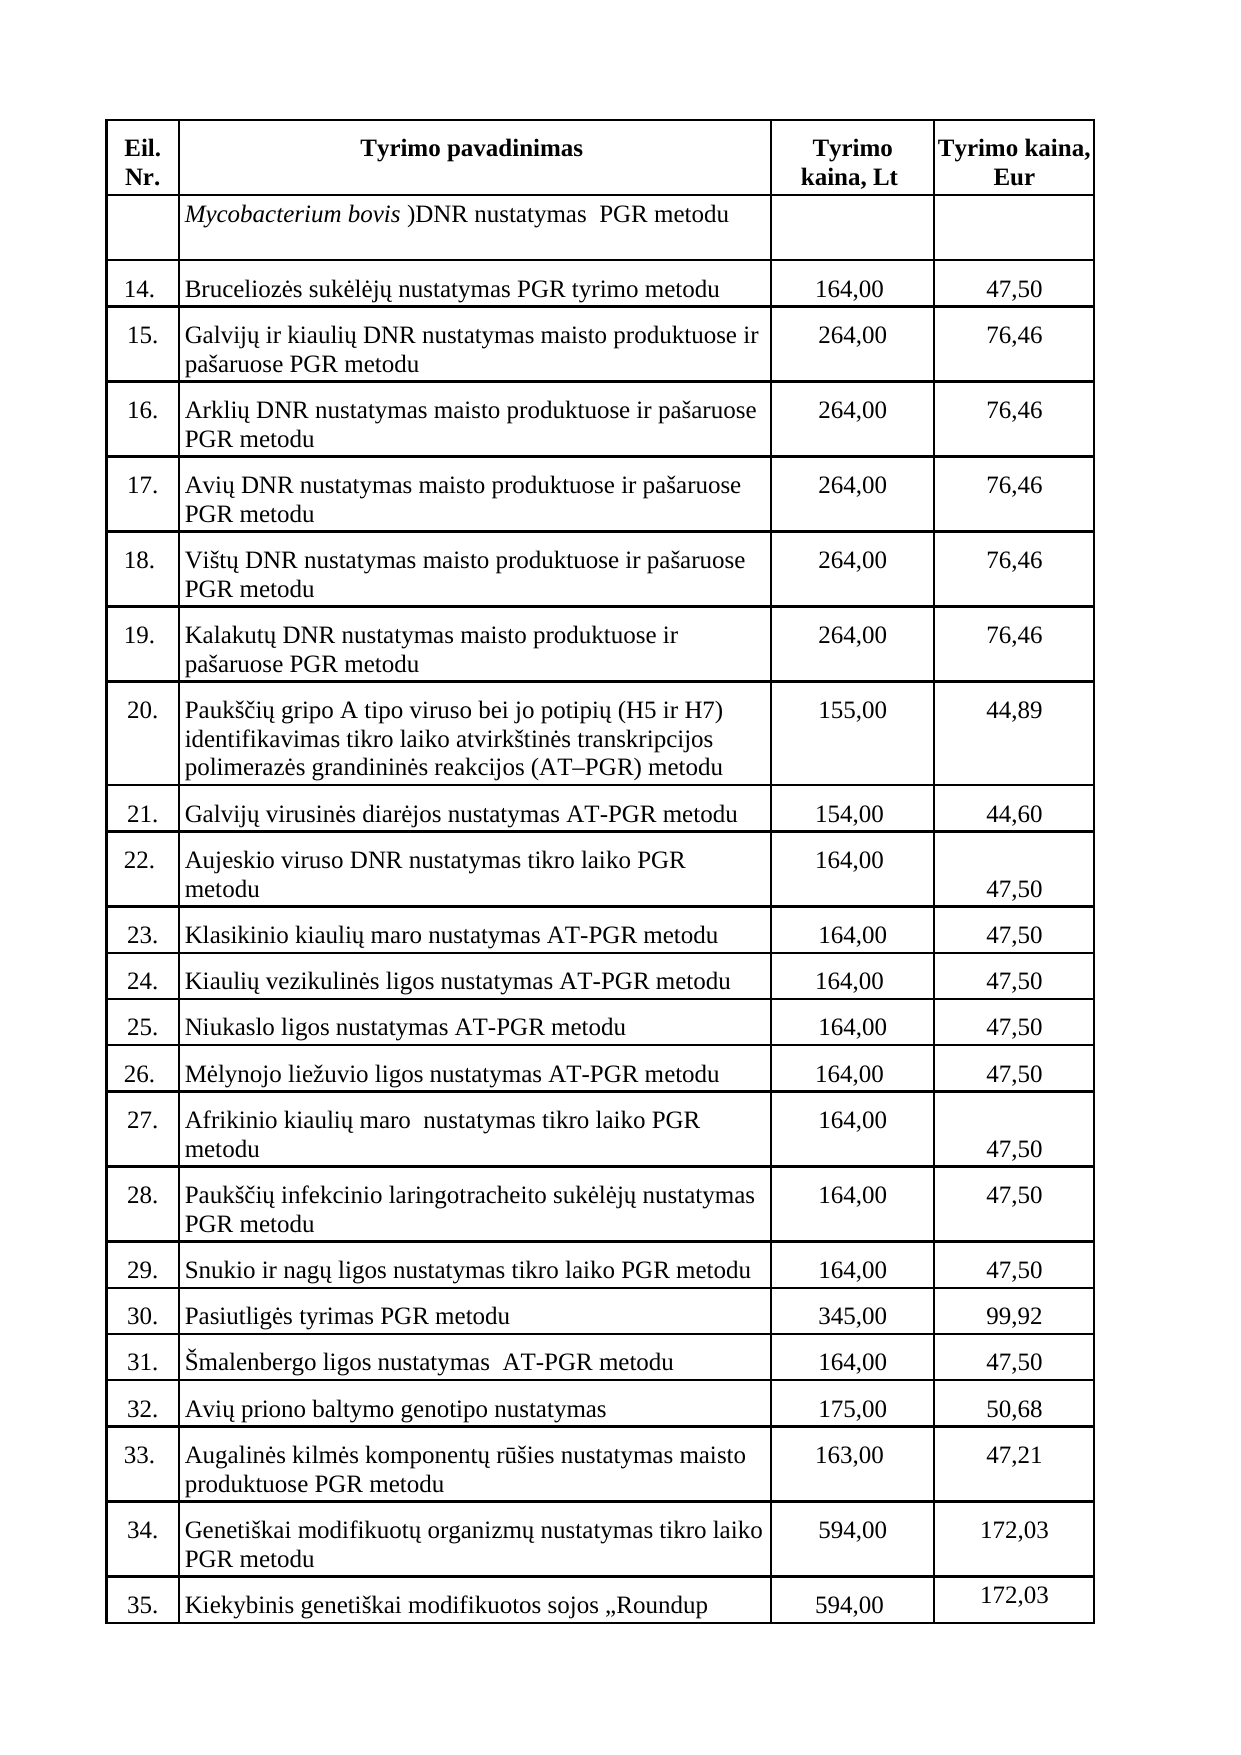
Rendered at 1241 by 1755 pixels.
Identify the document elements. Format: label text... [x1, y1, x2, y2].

table_cell 24. [108, 954, 178, 998]
table_cell 16. [108, 383, 178, 455]
table_cell Galvijų ir kiaulių DNR nustatymas maisto produktuose ir pašaruose PGR metodu [180, 308, 770, 380]
table_cell 19. [108, 608, 178, 680]
table_cell 50,68 [935, 1381, 1093, 1425]
table_cell 99,92 [935, 1289, 1093, 1333]
table_cell [935, 196, 1093, 259]
table_cell Kalakutų DNR nustatymas maisto produktuose ir pašaruose PGR metodu [180, 608, 770, 680]
table_cell 594,00 [772, 1578, 933, 1622]
table_cell Kiekybinis genetiškai modifikuotos sojos „Roundup [180, 1578, 770, 1622]
table_cell 22. [108, 833, 178, 905]
table_cell 47,50 [935, 954, 1093, 998]
table_cell 17. [108, 458, 178, 530]
table_cell 164,00 [772, 908, 933, 952]
table_cell 47,21 [935, 1428, 1093, 1500]
table_cell 47,50 [935, 1335, 1093, 1379]
table_cell [772, 196, 933, 259]
table_cell 155,00 [772, 683, 933, 784]
table_cell 47,50 [935, 1168, 1093, 1240]
table_cell 154,00 [772, 786, 933, 830]
table_cell Paukščių gripo A tipo viruso bei jo potipių (H5 ir H7) identifikavimas tikro laiko atvirkštinės transkripcijos polimerazės grandininės reakcijos (AT–PGR) metodu [180, 683, 770, 784]
table_cell 34. [108, 1503, 178, 1575]
table_cell Avių priono baltymo genotipo nustatymas [180, 1381, 770, 1425]
table_cell 33. [108, 1428, 178, 1500]
table_cell 163,00 [772, 1428, 933, 1500]
table_cell 164,00 [772, 1000, 933, 1044]
table_cell 15. [108, 308, 178, 380]
table_header Tyrimo kaina, Eur [935, 121, 1093, 194]
table_cell 172,03 [935, 1578, 1093, 1622]
table_cell 47,50 [935, 1046, 1093, 1090]
table_cell 164,00 [772, 1168, 933, 1240]
table_cell 35. [108, 1578, 178, 1622]
table_cell 264,00 [772, 608, 933, 680]
table_cell 164,00 [772, 1243, 933, 1287]
table_cell 47,50 [935, 908, 1093, 952]
table_cell 32. [108, 1381, 178, 1425]
table_cell 164,00 [772, 261, 933, 305]
table_cell Aujeskio viruso DNR nustatymas tikro laiko PGR metodu [180, 833, 770, 905]
table_cell 264,00 [772, 458, 933, 530]
table_cell Pasiutligės tyrimas PGR metodu [180, 1289, 770, 1333]
table_header Eil. Nr. [108, 121, 178, 194]
table_cell 14. [108, 261, 178, 305]
table_cell Šmalenbergo ligos nustatymas AT-PGR metodu [180, 1335, 770, 1379]
table_cell 264,00 [772, 383, 933, 455]
table_cell 18. [108, 533, 178, 605]
table_cell Kiaulių vezikulinės ligos nustatymas AT-PGR metodu [180, 954, 770, 998]
table_cell 164,00 [772, 1335, 933, 1379]
table_cell 20. [108, 683, 178, 784]
table_cell 47,50 [935, 1243, 1093, 1287]
table_cell Afrikinio kiaulių maro nustatymas tikro laiko PGR metodu [180, 1093, 770, 1165]
table_cell 26. [108, 1046, 178, 1090]
table_cell 175,00 [772, 1381, 933, 1425]
table_cell 76,46 [935, 458, 1093, 530]
table_cell 27. [108, 1093, 178, 1165]
table_cell 76,46 [935, 308, 1093, 380]
table_cell Augalinės kilmės komponentų rūšies nustatymas maisto produktuose PGR metodu [180, 1428, 770, 1500]
table_cell Galvijų virusinės diarėjos nustatymas AT-PGR metodu [180, 786, 770, 830]
table_cell 76,46 [935, 533, 1093, 605]
table_cell Paukščių infekcinio laringotracheito sukėlėjų nustatymas PGR metodu [180, 1168, 770, 1240]
table_cell Arklių DNR nustatymas maisto produktuose ir pašaruose PGR metodu [180, 383, 770, 455]
table_cell 164,00 [772, 1046, 933, 1090]
table_cell 31. [108, 1335, 178, 1379]
table_cell [108, 196, 178, 259]
table_cell 164,00 [772, 833, 933, 905]
table_cell Mycobacterium bovis )DNR nustatymas PGR metodu [180, 196, 770, 259]
table_cell 44,89 [935, 683, 1093, 784]
table_cell Vištų DNR nustatymas maisto produktuose ir pašaruose PGR metodu [180, 533, 770, 605]
table_cell 594,00 [772, 1503, 933, 1575]
table_header Tyrimo pavadinimas [180, 121, 770, 194]
table_cell 47,50 [935, 1093, 1093, 1165]
table_cell 47,50 [935, 261, 1093, 305]
table_cell Niukaslo ligos nustatymas AT-PGR metodu [180, 1000, 770, 1044]
table_cell 76,46 [935, 608, 1093, 680]
table_cell 47,50 [935, 1000, 1093, 1044]
table_cell 47,50 [935, 833, 1093, 905]
table_cell 28. [108, 1168, 178, 1240]
table_cell 164,00 [772, 954, 933, 998]
table_cell Bruceliozės sukėlėjų nustatymas PGR tyrimo metodu [180, 261, 770, 305]
table_cell 164,00 [772, 1093, 933, 1165]
table_cell 264,00 [772, 533, 933, 605]
table_cell Snukio ir nagų ligos nustatymas tikro laiko PGR metodu [180, 1243, 770, 1287]
table_cell Avių DNR nustatymas maisto produktuose ir pašaruose PGR metodu [180, 458, 770, 530]
table_cell Genetiškai modifikuotų organizmų nustatymas tikro laiko PGR metodu [180, 1503, 770, 1575]
table_cell 264,00 [772, 308, 933, 380]
table_cell 345,00 [772, 1289, 933, 1333]
table_cell Klasikinio kiaulių maro nustatymas AT-PGR metodu [180, 908, 770, 952]
table_cell 172,03 [935, 1503, 1093, 1575]
table_cell 76,46 [935, 383, 1093, 455]
table_header Tyrimo kaina, Lt [772, 121, 933, 194]
table_cell 25. [108, 1000, 178, 1044]
table_cell 21. [108, 786, 178, 830]
table_cell 23. [108, 908, 178, 952]
table_cell 29. [108, 1243, 178, 1287]
table_cell 30. [108, 1289, 178, 1333]
table_cell Mėlynojo liežuvio ligos nustatymas AT-PGR metodu [180, 1046, 770, 1090]
table_cell 44,60 [935, 786, 1093, 830]
